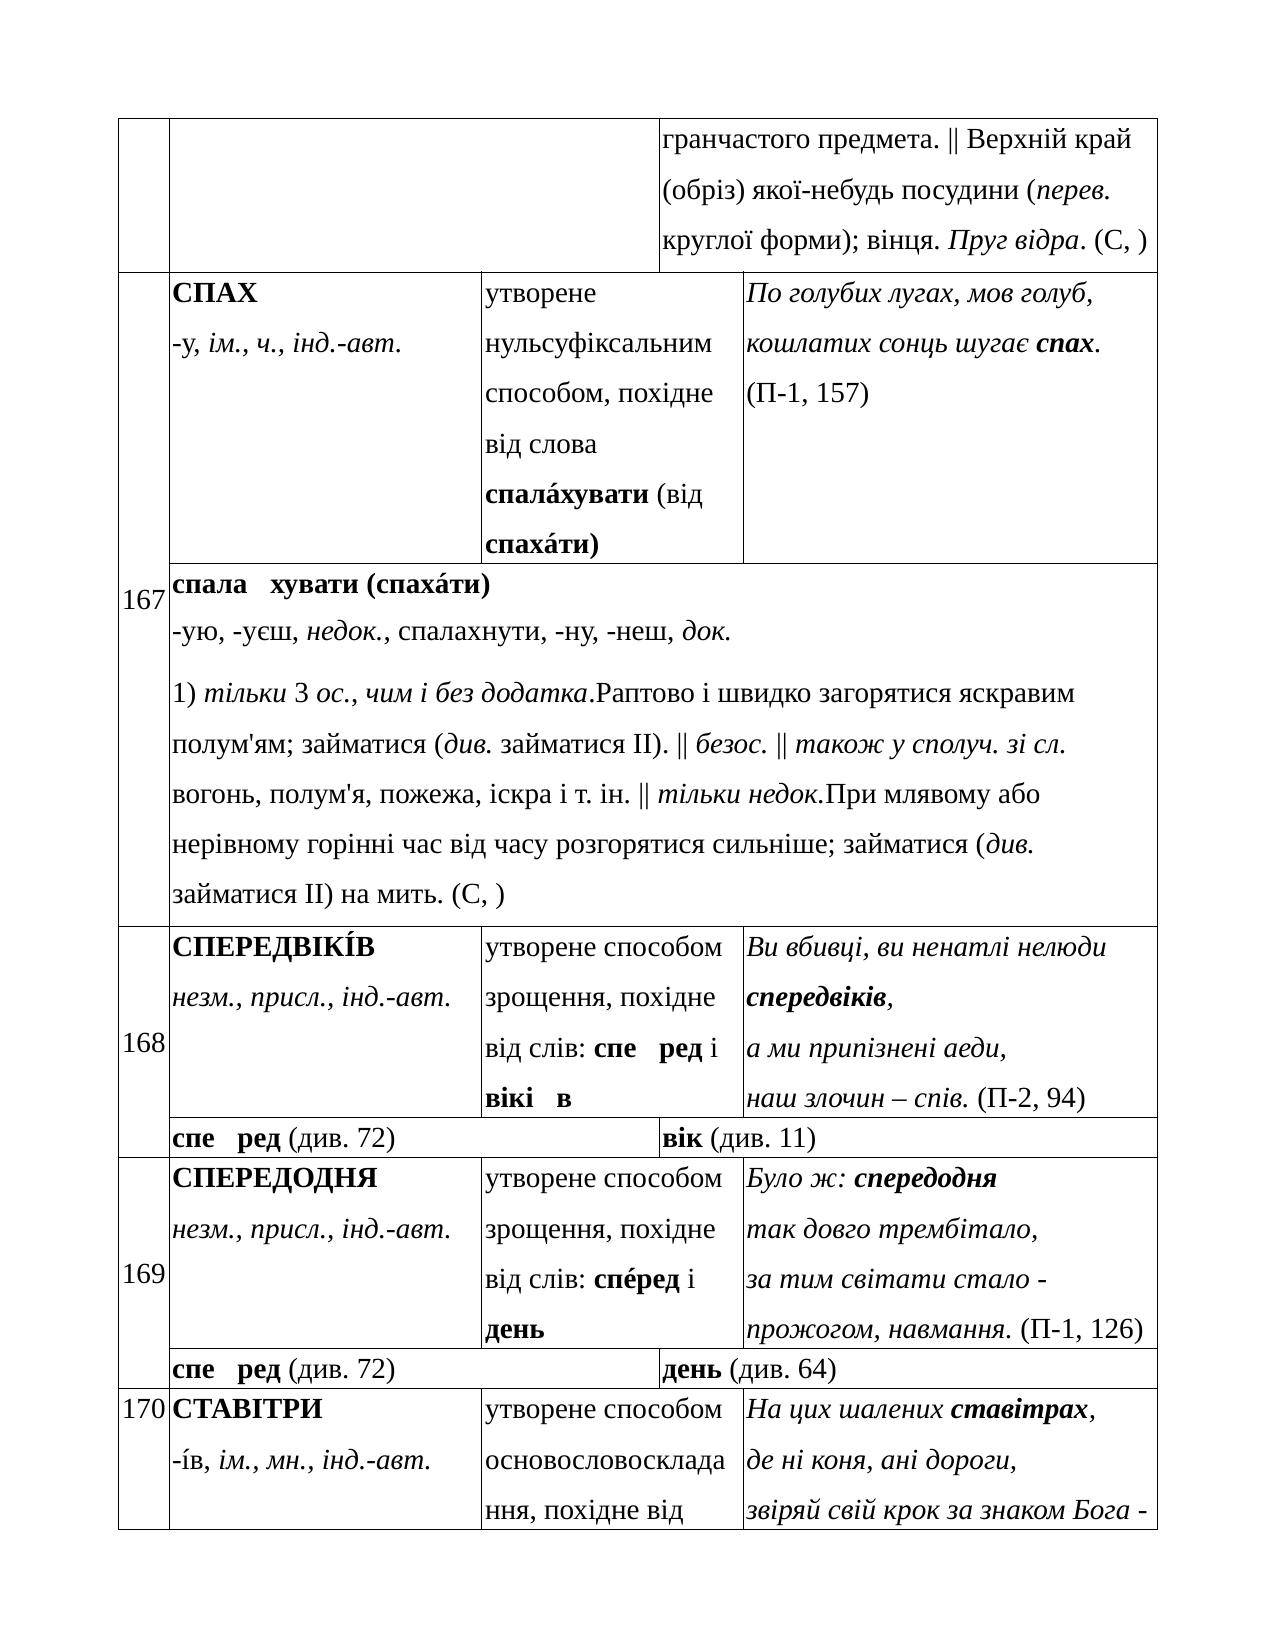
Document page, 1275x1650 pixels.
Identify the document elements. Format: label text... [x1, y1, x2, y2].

table_cell Спах -у, ім., ч., інд.-авт. [170, 273, 481, 563]
table_cell Було ж: спередодня так довго трембітало, за тим світати стало - прожогом, навмання. (П‑1, 126) [744, 1158, 1157, 1348]
table_cell 167 [119, 273, 169, 926]
table_cell 168 [119, 927, 169, 1157]
table_cell утворене способом зрощення, похідне від слів: спéред і день [482, 1158, 743, 1348]
table_cell Ви вбивці, ви ненатлі нелюди спередвіків, а ми припізнені аеди, наш злочин – спів. (П‑2, 94) [744, 927, 1157, 1117]
table_cell 170 [119, 1389, 169, 1529]
table_cell день (див. 64) [660, 1349, 1157, 1388]
table_cell [170, 119, 659, 271]
table_cell 169 [119, 1158, 169, 1388]
table_cell сперед (див. 72) [170, 1349, 659, 1388]
table_cell сперед (див. 72) [170, 1118, 659, 1157]
table_cell утворене способом основословоскладання, похідне від [482, 1389, 743, 1529]
table_cell Спередодня незм., присл., інд.-авт. [170, 1158, 481, 1348]
table_cell Ставітри -íв, ім., мн., інд.-авт. [170, 1389, 481, 1529]
table_cell На цих шалених ставітрах, де ні коня, ані дороги, звіряй свій крок за знаком Бога [744, 1389, 1157, 1529]
table_cell По голубих лугах, мов голуб, кошлатих сонць шугає спах. (П‑1, 157) [744, 273, 1157, 563]
table_cell спалахувати (спахáти) -ую, -уєш, недок., спалахнути, -ну, -неш, док. 1) тільки 3 ос., чим і без додатка.Раптово і швидко загорятися яскравим полум'ям; займатися (див. займатися II). || безос. || також у сполуч. зі сл. вогонь, полум'я, пожежа, іскра і т. ін. || тільки недок.При млявому або нерівному горінні час від часу розгорятися сильніше; займатися (див. займатися II) на мить. (С, ) [170, 564, 1157, 926]
table_cell утворене способом зрощення, похідне від слів: сперед і віків [482, 927, 743, 1117]
table_cell Спередвікíв незм., присл., інд.-авт. [170, 927, 481, 1117]
table_cell утворене нульсуфіксальним способом, похідне від слова спалáхувати (від спахáти) [482, 273, 743, 563]
table_cell [119, 119, 169, 271]
table_cell вік (див. 11) [660, 1118, 1157, 1157]
table_cell гранчастого предмета. || Верхній край (обріз) якої-небудь посудини (перев. круглої форми); вінця. Пруг відра. (С, ) [660, 119, 1157, 271]
